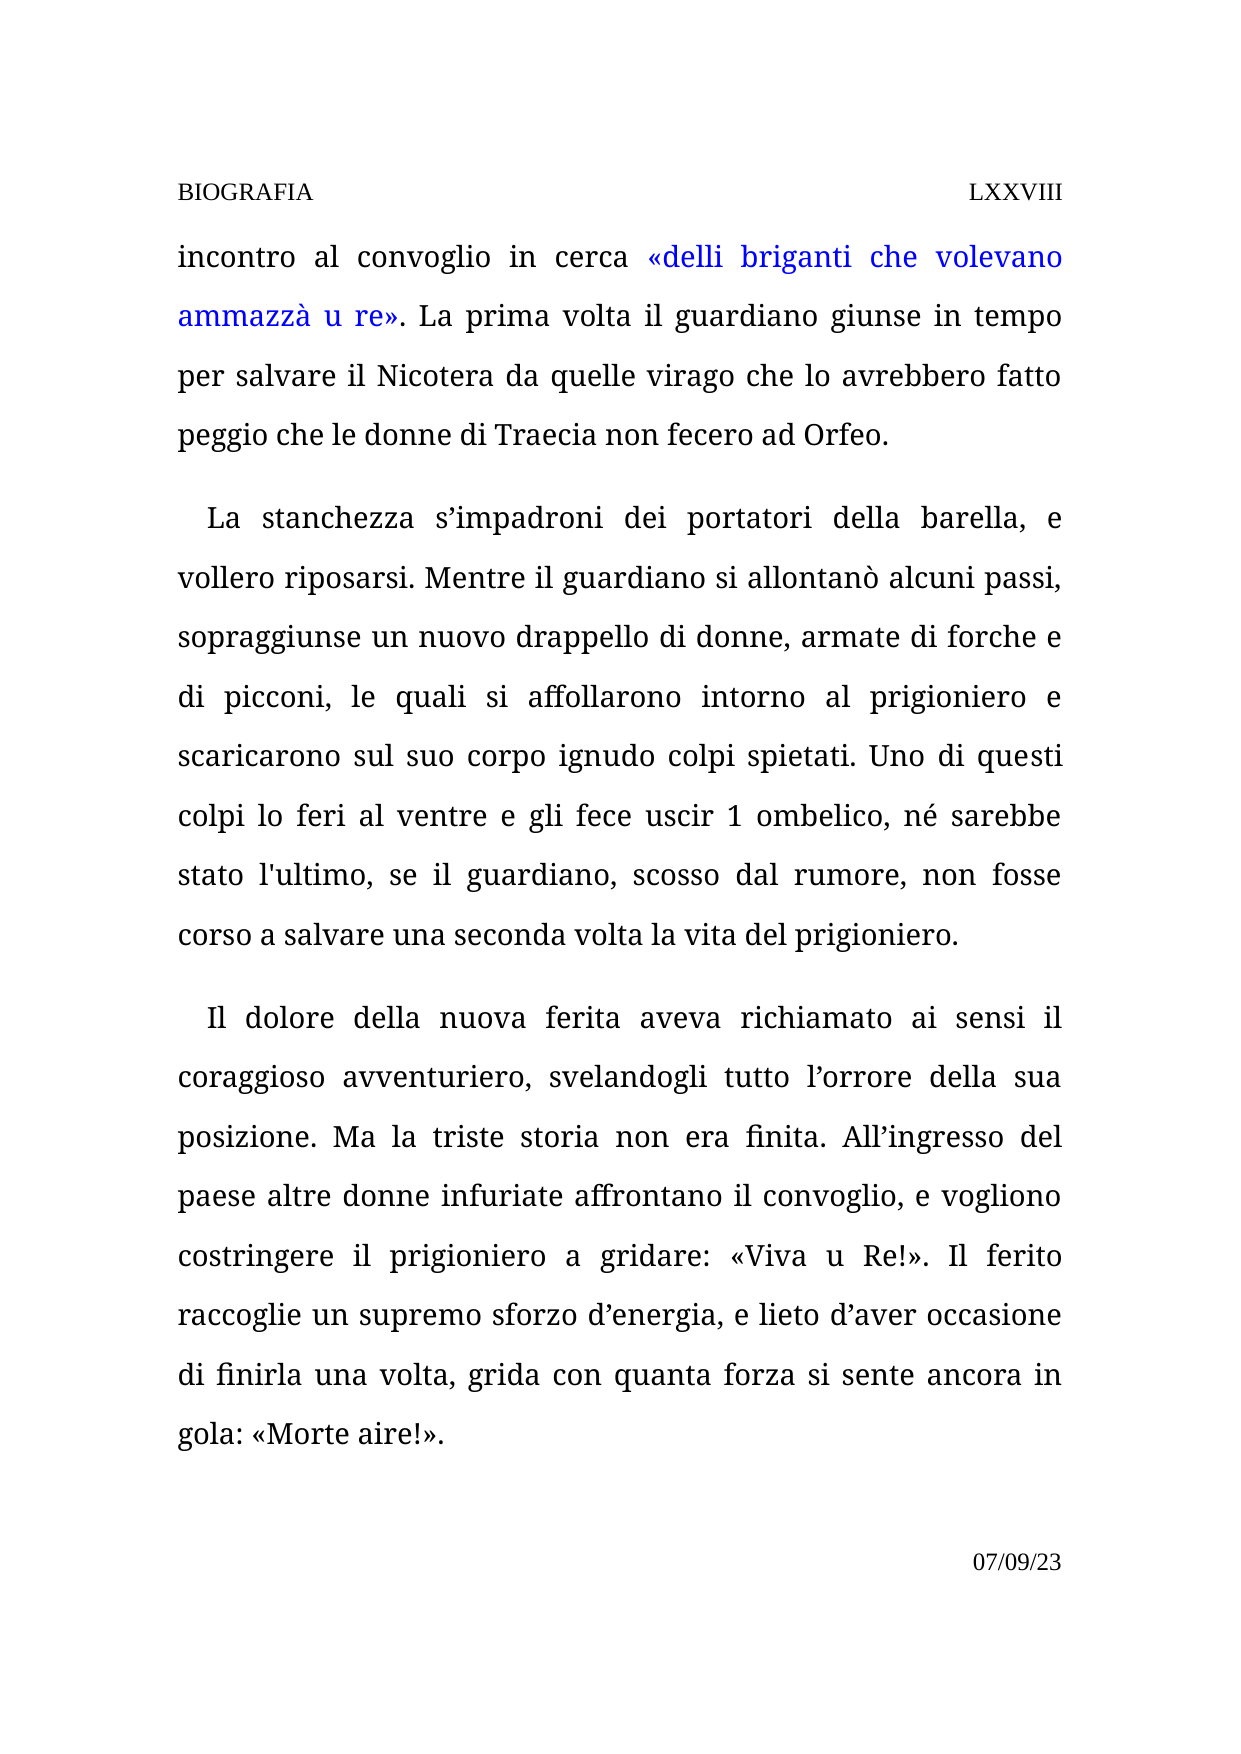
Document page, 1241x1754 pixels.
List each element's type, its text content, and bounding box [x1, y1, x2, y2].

text incontro al convoglio in cerca «delli briganti che volevano ammazzà u re». La prima volta il guardiano giunse in tempo per salvare il Nicotera da quelle virago che lo avrebbero fatto peggio che le donne di Traecia non fecero ad Orfeo. [177, 236, 1063, 454]
text La stanchezza s’impadroni dei portatori della barella, e vollero riposarsi. Mentre il guardiano si allontanò alcuni passi, sopraggiunse un nuovo drappello di donne, armate di forche e di picconi, le quali si affollarono intorno al prigioniero e scaricarono sul suo corpo ignudo colpi spietati. Uno di questi colpi lo feri al ventre e gli fece uscir 1 ombelico, né sarebbe stato l'ultimo, se il guardiano, scosso dal rumore, non fosse corso a salvare una seconda volta la vita del prigioniero. [177, 498, 1063, 954]
text Il dolore della nuova ferita aveva richiamato ai sensi il coraggioso avventuriero, svelandogli tutto l’orrore della sua posizione. Ma la triste storia non era finita. All’ingresso del paese altre donne infuriate affrontano il convoglio, e vogliono costringere il prigioniero a gridare: «Viva u Re!». Il ferito raccoglie un supremo sforzo d’energia, e lieto d’aver occasione di finirla una volta, grida con quanta forza si sente ancora in gola: «Morte aire!». [177, 997, 1063, 1453]
